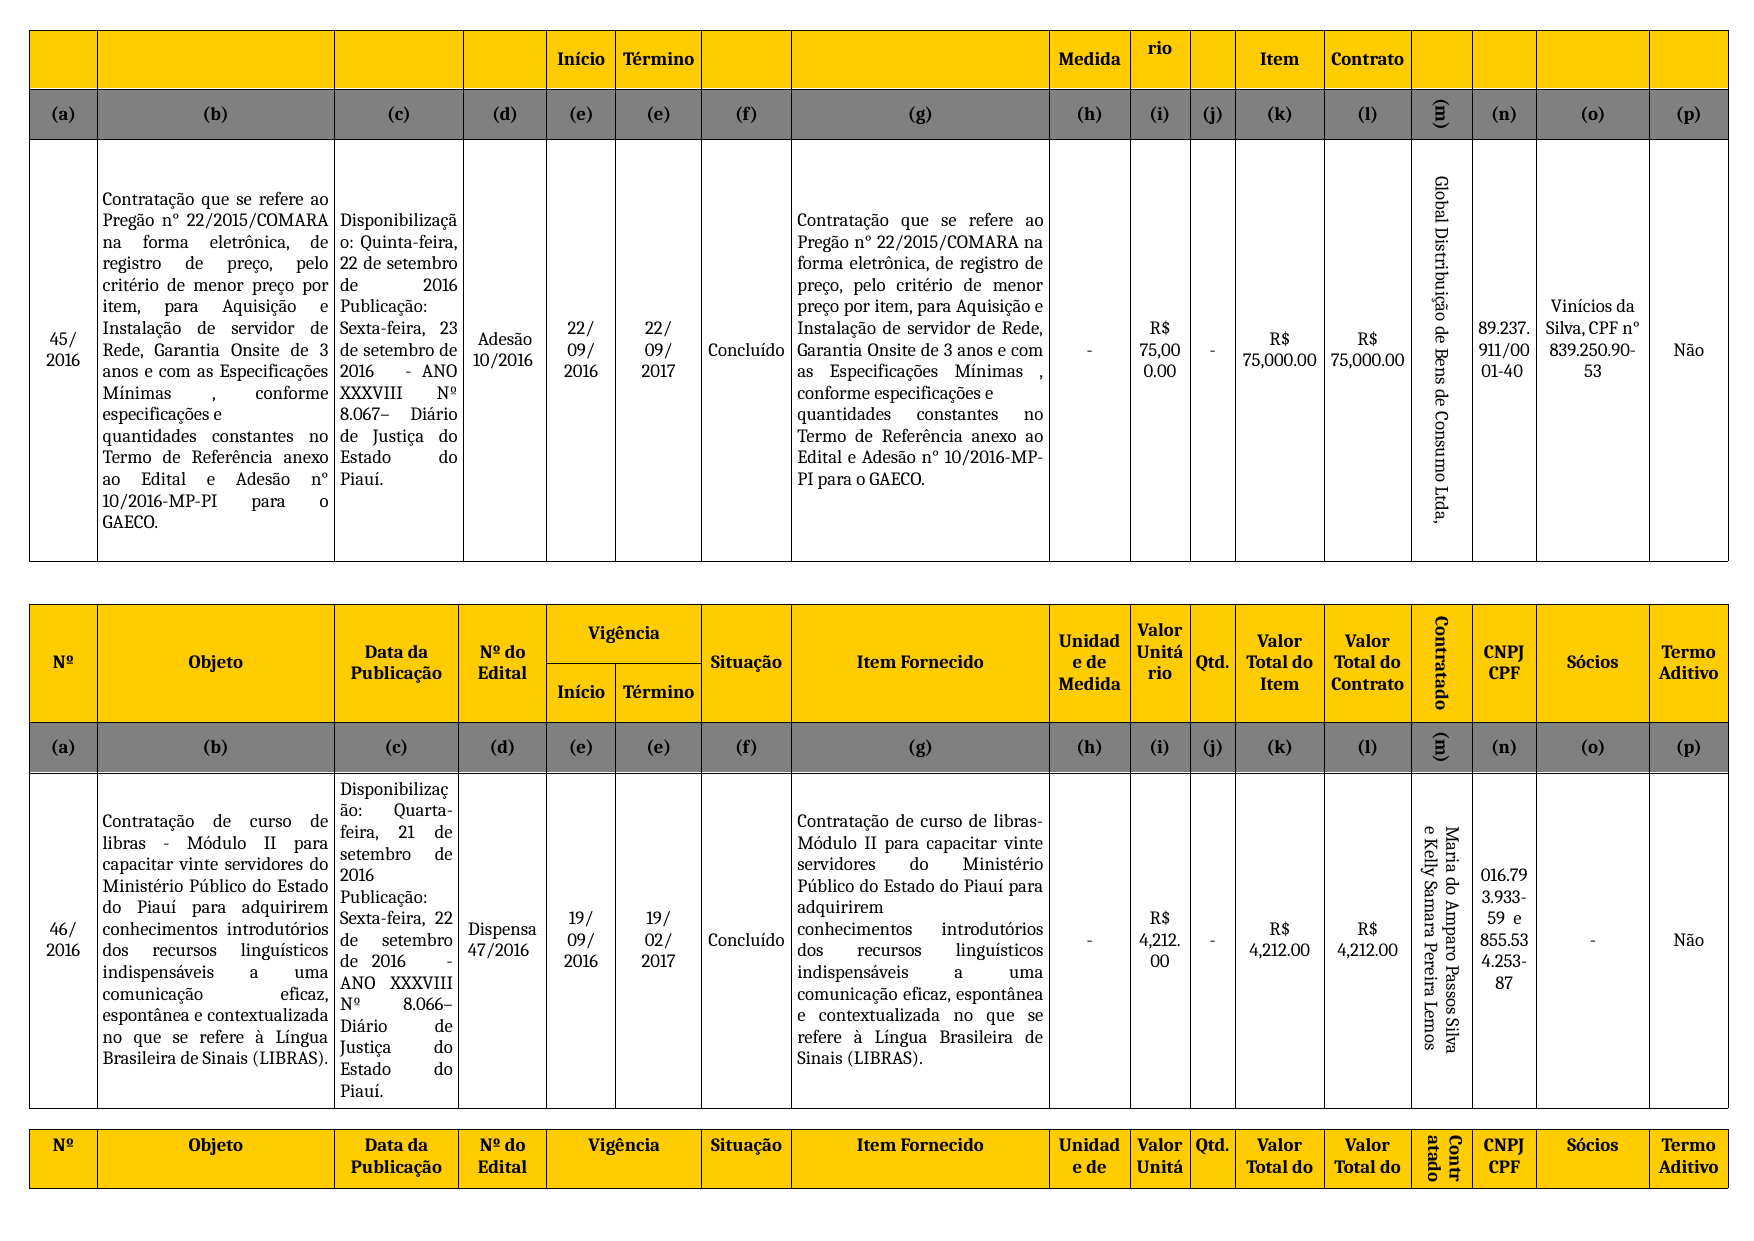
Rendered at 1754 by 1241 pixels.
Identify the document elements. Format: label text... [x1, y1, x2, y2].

table_header Valor Unitá [1131, 1130, 1190, 1188]
table_header Sócios [1537, 1130, 1649, 1188]
table_cell (k) [1236, 90, 1324, 139]
table_cell (o) [1537, 90, 1649, 139]
table_cell Início [547, 664, 615, 722]
table_cell 19/ 02/ 2017 [616, 774, 701, 1107]
table_header Valor Unitário [1131, 605, 1190, 722]
table_cell (d) [464, 90, 546, 139]
table_cell Vinícios da Silva, CPF n° 839.250.90-53 [1537, 140, 1649, 561]
table_header [1412, 31, 1472, 88]
table_header Valor Total do [1236, 1130, 1324, 1188]
table_cell R$ 75.000,00 [1131, 140, 1190, 561]
table_header Termo Aditivo [1650, 605, 1728, 722]
table_header [335, 31, 463, 88]
table_cell Maria do Amparo Passos Silva e Kelly Samara Pereira Lemos [1412, 774, 1472, 1107]
table_cell (b) [98, 90, 334, 139]
table_header Item Fornecido [792, 605, 1049, 722]
table_cell (l) [1325, 90, 1411, 139]
table_cell Não [1650, 140, 1728, 561]
table_cell (j) [1191, 90, 1235, 139]
table_cell (m) [1412, 723, 1472, 772]
table_header Data da Publicação [335, 605, 458, 722]
table_header CNPJ CPF [1473, 1130, 1536, 1188]
table_cell (g) [792, 90, 1049, 139]
table_cell Contratação que se refere ao Pregão n° 22/2015/COMARA na forma eletrônica, de registro de preço, pelo critério de menor preço por item, para Aquisição e Instalação de servidor de Rede, Garantia Onsite de 3 anos e com as Especificações Mínimas , conforme especificações e quantidades constantes no Termo de Referência anexo ao Edital e Adesão n° 10/2016-MP-PI para o GAECO. [792, 140, 1049, 561]
table_header Objeto [98, 605, 334, 722]
table_cell 45/ 2016 [30, 140, 97, 561]
table_header Unidade de [1050, 1130, 1130, 1188]
table_cell - [1191, 774, 1235, 1107]
table_cell Concluído [702, 774, 791, 1107]
table_header Medida [1050, 31, 1130, 88]
table_header Valor Total do [1325, 1130, 1411, 1188]
table_cell (f) [702, 90, 791, 139]
table_header Vigência [547, 1130, 701, 1188]
table_cell Contratação que se refere ao Pregão n° 22/2015/COMARA na forma eletrônica, de registro de preço, pelo critério de menor preço por item, para Aquisição e Instalação de servidor de Rede, Garantia Onsite de 3 anos e com as Especificações Mínimas , conforme especificações e quantidades constantes no Termo de Referência anexo ao Edital e Adesão n° 10/2016-MP-PI para o GAECO. [98, 140, 334, 561]
table_header Objeto [98, 1130, 334, 1188]
table_header Contratado [1412, 605, 1472, 722]
table_header rio [1131, 31, 1190, 88]
table_header Unidade de Medida [1050, 605, 1130, 722]
table_cell - [1050, 774, 1130, 1107]
table_cell R$ 4.212,00 [1236, 774, 1324, 1107]
table_cell 22/ 09/ 2016 [547, 140, 615, 561]
table_header Contratado [1412, 1130, 1472, 1188]
table_cell 19/ 09/ 2016 [547, 774, 615, 1107]
table_header Situação [702, 1130, 791, 1188]
table_cell (j) [1191, 723, 1235, 772]
table_header [464, 31, 546, 88]
table_cell (l) [1325, 723, 1411, 772]
table_cell (a) [30, 90, 97, 139]
table_header [30, 31, 97, 88]
table_cell Concluído [702, 140, 791, 561]
table_cell (c) [335, 90, 463, 139]
table_cell Não [1650, 774, 1728, 1107]
table_cell Disponibilização: Quinta-feira, 22 de setembro de 2016 Publicação: Sexta-feira, 23 de setembro de 2016 - ANO XXXVIII Nº 8.067– Diário de Justiça do Estado do Piauí. [335, 140, 463, 561]
table_cell R$ 75.000,00 [1236, 140, 1324, 561]
table_cell Término [616, 31, 701, 88]
table_cell Dispensa 47/2016 [459, 774, 546, 1107]
table_header CNPJ CPF [1473, 605, 1536, 722]
table_header Item Fornecido [792, 1130, 1049, 1188]
table_header Item [1236, 31, 1324, 88]
table_cell (p) [1650, 90, 1728, 139]
table_cell (p) [1650, 723, 1728, 772]
table_cell 22/ 09/ 2017 [616, 140, 701, 561]
table_cell (a) [30, 723, 97, 772]
table_cell - [1537, 774, 1649, 1107]
table_cell (b) [98, 723, 334, 772]
table_header Termo Aditivo [1650, 1130, 1728, 1188]
table_cell 016.793.933-59 e 855.534.253- 87 [1473, 774, 1536, 1107]
table_cell Início [547, 31, 615, 88]
table_cell (n) [1473, 723, 1536, 772]
table_cell (o) [1537, 723, 1649, 772]
table_cell (m) [1412, 90, 1472, 139]
table_cell 89.237.911/0001-40 [1473, 140, 1536, 561]
table_header Valor Total do Contrato [1325, 605, 1411, 722]
table_header Nº [30, 605, 97, 722]
table_header [1473, 31, 1536, 88]
table_cell (i) [1131, 90, 1190, 139]
table_cell - [1050, 140, 1130, 561]
table_cell (e) [547, 723, 615, 772]
table_header Situação [702, 605, 791, 722]
table_cell Término [616, 664, 701, 722]
table_header Data da Publicação [335, 1130, 458, 1188]
table_header [1191, 31, 1235, 88]
table_cell Adesão 10/2016 [464, 140, 546, 561]
table_cell (h) [1050, 723, 1130, 772]
table_cell (k) [1236, 723, 1324, 772]
table_cell (h) [1050, 90, 1130, 139]
table_header [792, 31, 1049, 88]
table_cell (i) [1131, 723, 1190, 772]
table_cell (e) [616, 723, 701, 772]
table_cell Global Distribuição de Bens de Consumo Ltda, [1412, 140, 1472, 561]
table_cell (f) [702, 723, 791, 772]
table_cell (c) [335, 723, 458, 772]
table_cell Contratação de curso de libras-Módulo II para capacitar vinte servidores do Ministério Público do Estado do Piauí para adquirirem conhecimentos introdutórios dos recursos linguísticos indispensáveis a uma comunicação eficaz, espontânea e contextualizada no que se refere à Língua Brasileira de Sinais (LIBRAS). [792, 774, 1049, 1107]
table_header [702, 31, 791, 88]
table_cell (g) [792, 723, 1049, 772]
table_header Vigência [547, 605, 701, 663]
table_header Nº [30, 1130, 97, 1188]
table_header [1537, 31, 1649, 88]
table_cell (n) [1473, 90, 1536, 139]
table_header Contrato [1325, 31, 1411, 88]
table_header Qtd. [1191, 605, 1235, 722]
table_cell Contratação de curso de libras - Módulo II para capacitar vinte servidores do Ministério Público do Estado do Piauí para adquirirem conhecimentos introdutórios dos recursos linguísticos indispensáveis a uma comunicação eficaz, espontânea e contextualizada no que se refere à Língua Brasileira de Sinais (LIBRAS). [98, 774, 334, 1107]
table_header Sócios [1537, 605, 1649, 722]
table_cell (e) [547, 90, 615, 139]
table_header Qtd. [1191, 1130, 1235, 1188]
table_cell R$ 75.000,00 [1325, 140, 1411, 561]
table_header [98, 31, 334, 88]
table_cell R$ 4.212,00 [1325, 774, 1411, 1107]
table_cell (e) [616, 90, 701, 139]
table_cell 46/ 2016 [30, 774, 97, 1107]
table_cell - [1191, 140, 1235, 561]
table_header Nº do Edital [459, 605, 546, 722]
table_header Valor Total do Item [1236, 605, 1324, 722]
table_cell (d) [459, 723, 546, 772]
table_cell R$ 4.212,00 [1131, 774, 1190, 1107]
table_header [1650, 31, 1728, 88]
table_header Nº do Edital [459, 1130, 546, 1188]
table_cell Disponibilização: Quarta-feira, 21 de setembro de 2016 Publicação: Sexta-feira, 22 de setembro de 2016 - ANO XXXVIII Nº 8.066– Diário de Justiça do Estado do Piauí. [335, 774, 458, 1107]
